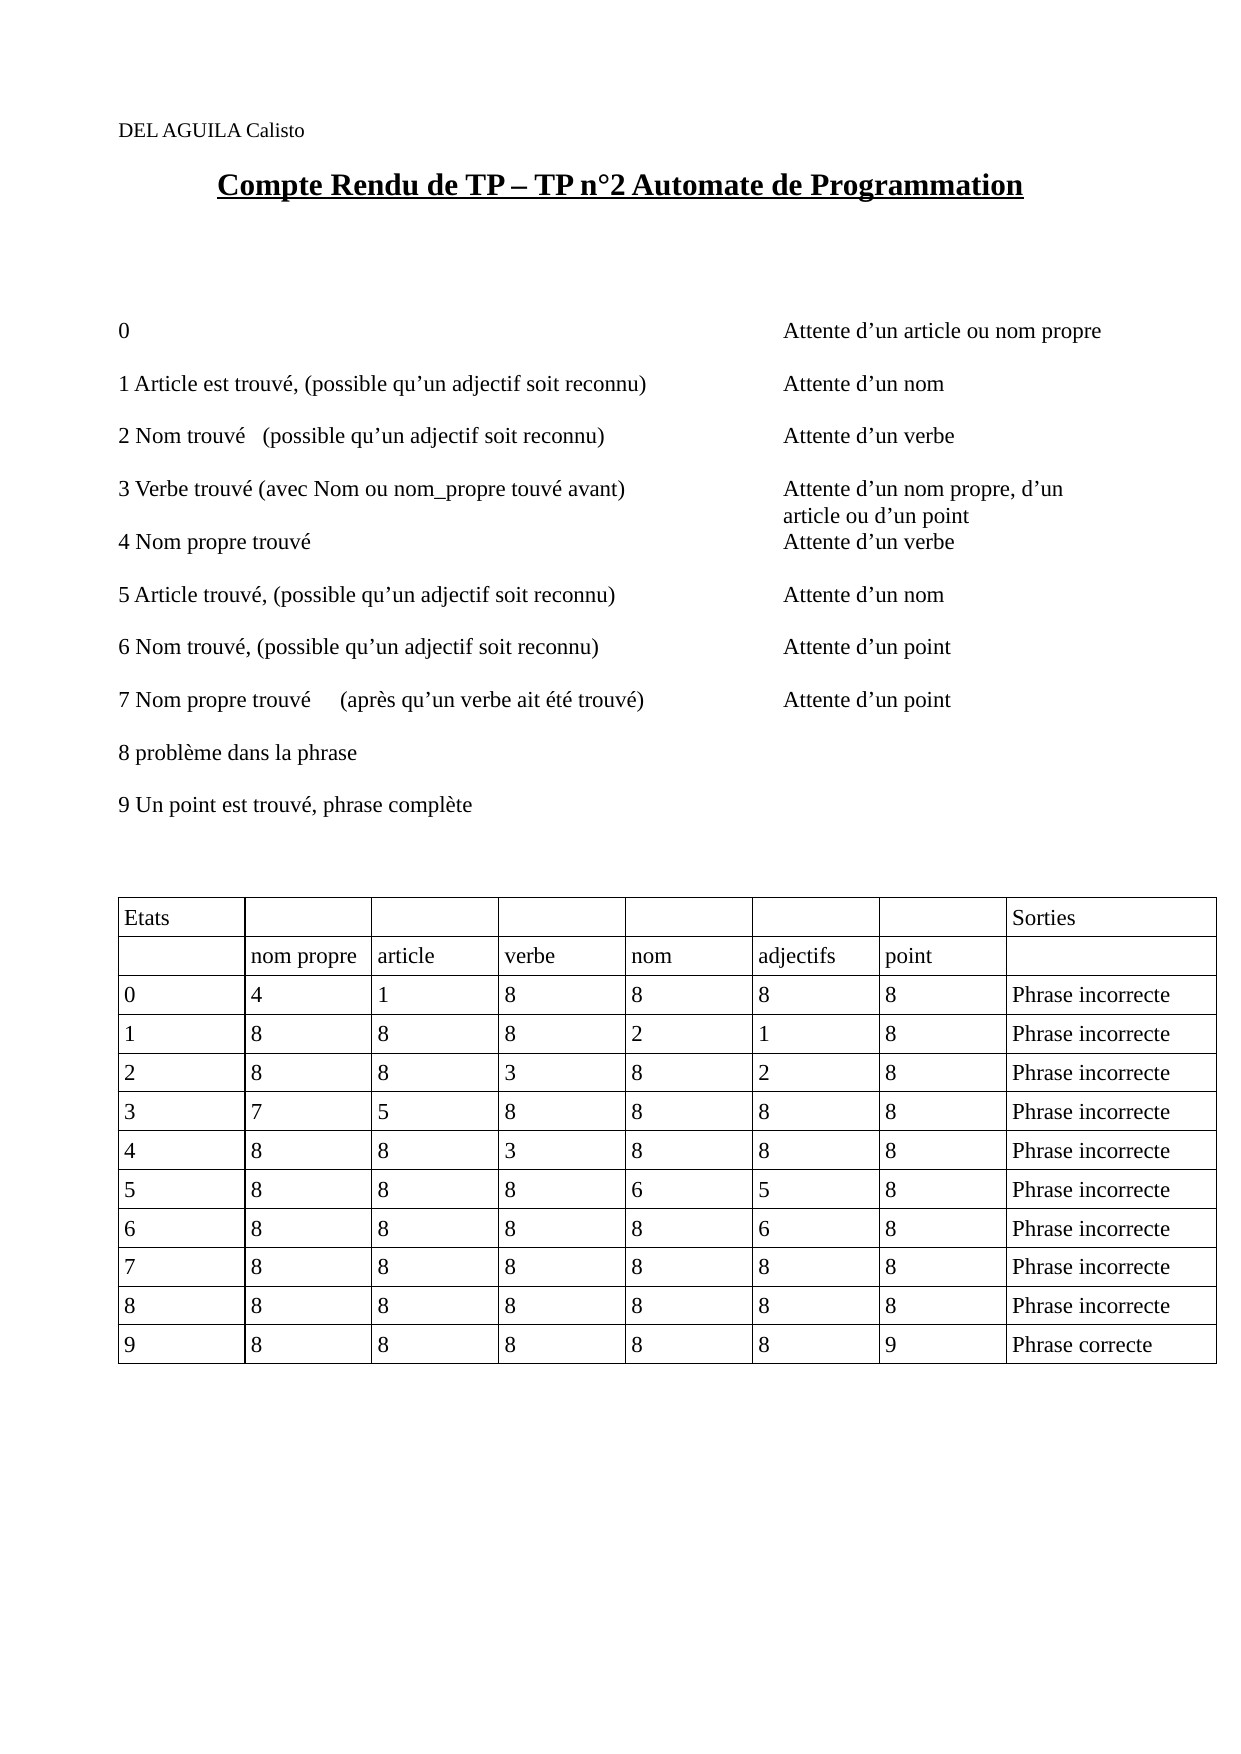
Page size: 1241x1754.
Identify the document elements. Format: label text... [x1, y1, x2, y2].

table_cell 8 [372, 1015, 498, 1052]
table_cell Phrase incorrecte [1007, 1054, 1216, 1091]
text 3 Verbe trouvé (avec Nom ou nom_propre touvé avant) Attente d’un nom propre, d’un article ou d’un point [118, 475, 1122, 528]
table_cell 8 [499, 976, 625, 1013]
table_cell 4 [119, 1131, 244, 1169]
table_cell 1 [372, 976, 498, 1013]
table_cell 5 [119, 1170, 244, 1208]
table_cell 1 [119, 1015, 244, 1052]
table_cell 8 [246, 1248, 371, 1286]
table_cell 2 [626, 1015, 752, 1052]
table_cell Phrase incorrecte [1007, 1092, 1216, 1130]
table_header [246, 898, 371, 936]
table_cell Phrase incorrecte [1007, 976, 1216, 1013]
table_header [372, 898, 498, 936]
table_cell 8 [372, 1248, 498, 1286]
table_header Sorties [1007, 898, 1216, 936]
table_cell 8 [753, 976, 879, 1013]
table_cell 8 [880, 976, 1006, 1013]
text 6 Nom trouvé, (possible qu’un adjectif soit reconnu) Attente d’un point [118, 633, 1122, 660]
table_cell 2 [753, 1054, 879, 1091]
table_cell 8 [626, 1054, 752, 1091]
table_cell 8 [246, 1015, 371, 1052]
table_cell 8 [499, 1015, 625, 1052]
table_cell 8 [753, 1287, 879, 1324]
table_cell 6 [753, 1209, 879, 1247]
table_cell 0 [119, 976, 244, 1013]
table_cell 8 [499, 1325, 625, 1363]
table_cell 8 [626, 976, 752, 1013]
table_cell 3 [499, 1054, 625, 1091]
table_cell 3 [119, 1092, 244, 1130]
table_cell 9 [880, 1325, 1006, 1363]
table_cell 8 [119, 1287, 244, 1324]
table_cell 8 [880, 1054, 1006, 1091]
table_header [880, 898, 1006, 936]
table_cell 8 [880, 1131, 1006, 1169]
table_cell 6 [119, 1209, 244, 1247]
table_cell 8 [626, 1287, 752, 1324]
table_cell 8 [372, 1170, 498, 1208]
table_cell nom [626, 937, 752, 975]
table_cell 8 [499, 1092, 625, 1130]
table_cell 8 [372, 1325, 498, 1363]
table_cell 9 [119, 1325, 244, 1363]
text 9 Un point est trouvé, phrase complète [118, 792, 1122, 818]
table_cell Phrase incorrecte [1007, 1287, 1216, 1324]
table_cell nom propre [246, 937, 371, 975]
table_cell 8 [880, 1287, 1006, 1324]
text 2 Nom trouvé (possible qu’un adjectif soit reconnu) Attente d’un verbe [118, 423, 1122, 449]
table_header Etats [119, 898, 244, 936]
table_header [626, 898, 752, 936]
table_cell 8 [246, 1054, 371, 1091]
table_cell 7 [246, 1092, 371, 1130]
table_cell 8 [626, 1325, 752, 1363]
text 7 Nom propre trouvé (après qu’un verbe ait été trouvé) Attente d’un point [118, 686, 1122, 712]
table_cell [119, 937, 244, 975]
table_cell 8 [880, 1015, 1006, 1052]
table_cell 8 [880, 1170, 1006, 1208]
table_cell 8 [626, 1131, 752, 1169]
table_cell 8 [626, 1248, 752, 1286]
text 4 Nom propre trouvé Attente d’un verbe [118, 528, 1122, 554]
table_cell 1 [753, 1015, 879, 1052]
table_cell 8 [499, 1248, 625, 1286]
table_cell 3 [499, 1131, 625, 1169]
table_cell [1007, 937, 1216, 975]
text 5 Article trouvé, (possible qu’un adjectif soit reconnu) Attente d’un nom [118, 581, 1122, 607]
table_cell adjectifs [753, 937, 879, 975]
table_cell 8 [499, 1287, 625, 1324]
table_cell 4 [246, 976, 371, 1013]
table_cell 8 [753, 1131, 879, 1169]
table_cell Phrase incorrecte [1007, 1248, 1216, 1286]
table_cell Phrase correcte [1007, 1325, 1216, 1363]
table_cell 8 [753, 1325, 879, 1363]
table_cell 8 [880, 1248, 1006, 1286]
table_cell 8 [880, 1092, 1006, 1130]
table_cell 8 [372, 1287, 498, 1324]
text Compte Rendu de TP – TP n°2 Automate de Programmation [118, 166, 1122, 202]
table_cell Phrase incorrecte [1007, 1131, 1216, 1169]
text 0 Attente d’un article ou nom propre [118, 317, 1122, 343]
table_cell 6 [626, 1170, 752, 1208]
table_cell point [880, 937, 1006, 975]
text 8 problème dans la phrase [118, 739, 1122, 765]
table_cell 8 [372, 1131, 498, 1169]
table_cell 7 [119, 1248, 244, 1286]
table_cell Phrase incorrecte [1007, 1170, 1216, 1208]
table_cell 8 [246, 1131, 371, 1169]
table_cell 8 [246, 1209, 371, 1247]
table_cell Phrase incorrecte [1007, 1015, 1216, 1052]
table_cell 5 [753, 1170, 879, 1208]
table_cell 8 [626, 1209, 752, 1247]
table_header [499, 898, 625, 936]
table_cell 8 [246, 1287, 371, 1324]
table_cell 8 [753, 1248, 879, 1286]
table_cell 8 [246, 1325, 371, 1363]
table_header [753, 898, 879, 936]
table_cell 8 [880, 1209, 1006, 1247]
table_cell 8 [626, 1092, 752, 1130]
table_cell 8 [499, 1170, 625, 1208]
table_cell 8 [246, 1170, 371, 1208]
table_cell 8 [372, 1054, 498, 1091]
table_cell article [372, 937, 498, 975]
table_cell 2 [119, 1054, 244, 1091]
table_cell 8 [499, 1209, 625, 1247]
table_cell 8 [753, 1092, 879, 1130]
table_cell 5 [372, 1092, 498, 1130]
table_cell Phrase incorrecte [1007, 1209, 1216, 1247]
text 1 Article est trouvé, (possible qu’un adjectif soit reconnu) Attente d’un nom [118, 370, 1122, 396]
text DEL AGUILA Calisto [118, 118, 1122, 142]
table_cell 8 [372, 1209, 498, 1247]
table_cell verbe [499, 937, 625, 975]
